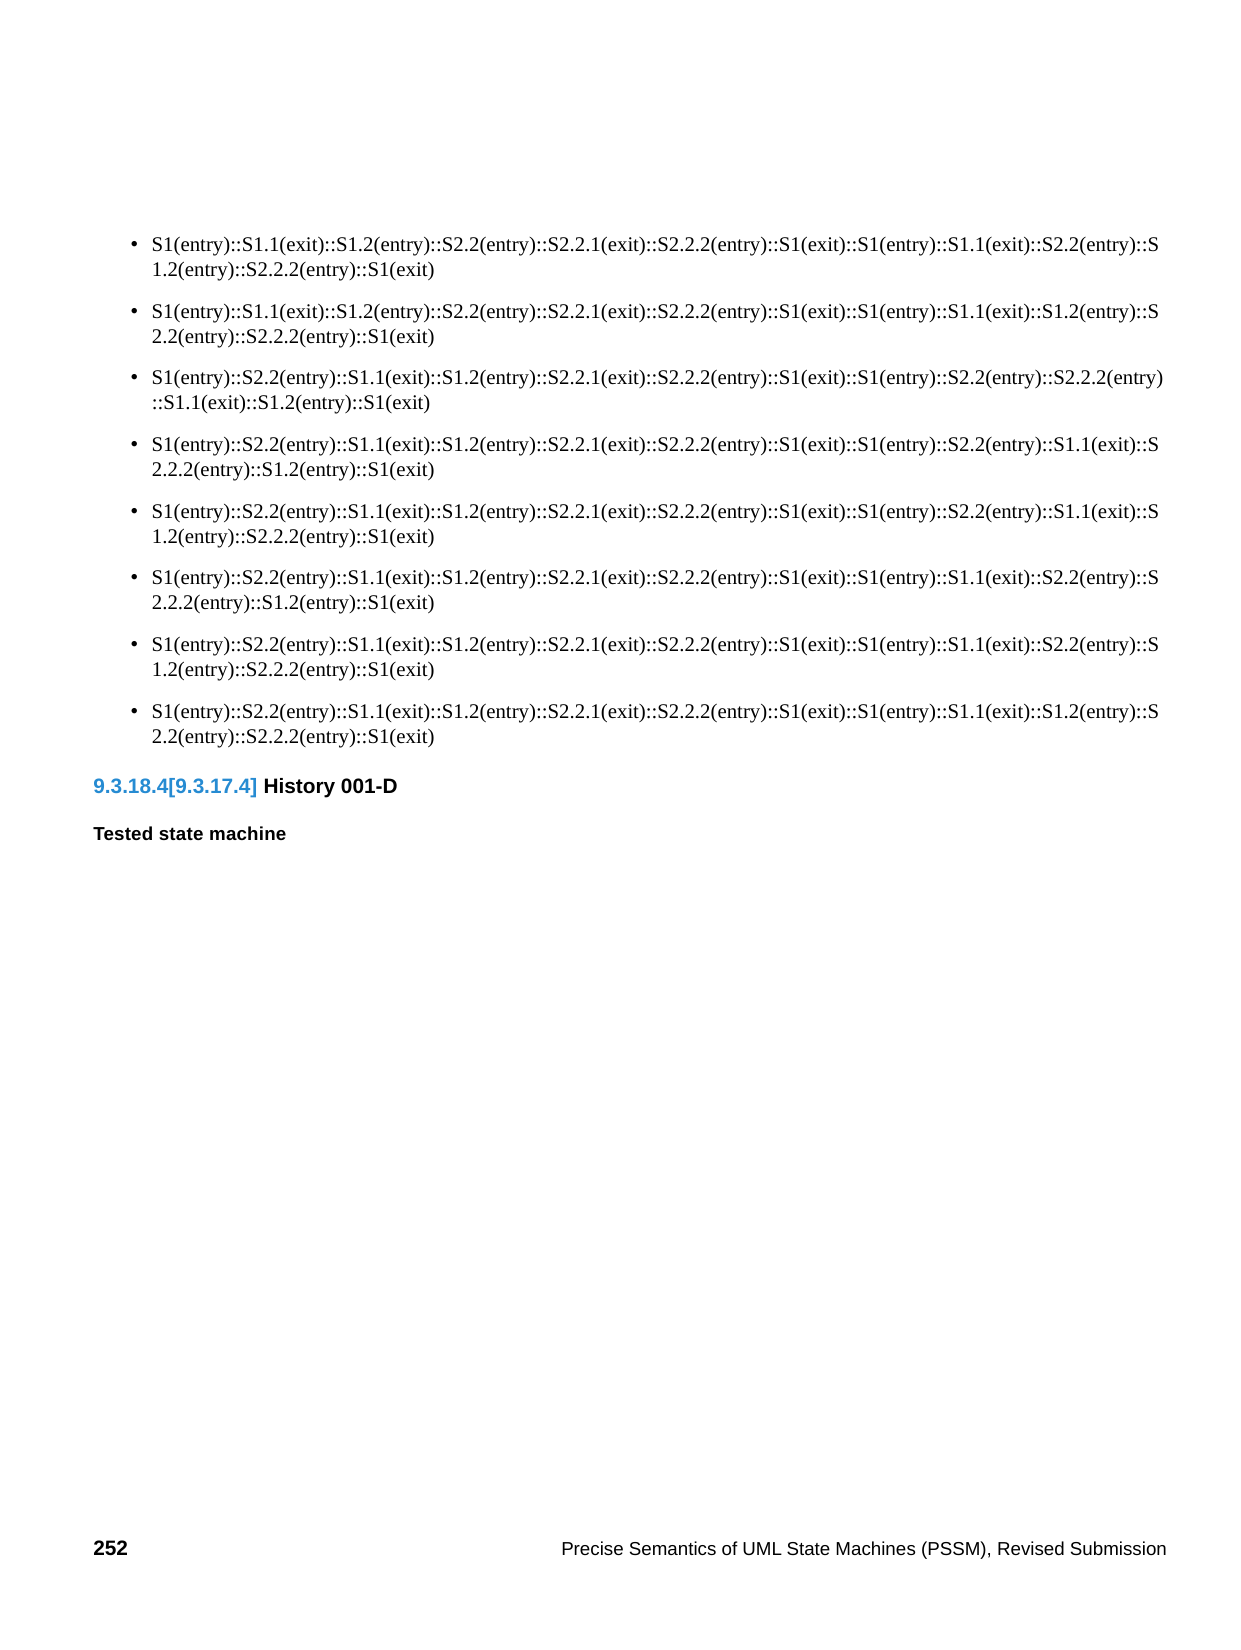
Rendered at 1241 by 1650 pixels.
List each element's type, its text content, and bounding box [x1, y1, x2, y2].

list S1(entry)::S2.2(entry)::S1.1(exit)::S1.2(entry)::S2.2.1(exit)::S2.2.2(entry)::S1(exit)::S1(entry)::S1.1(exit)::S2.2(entry)::S2.2.2(entry)::S1.2(entry)::S1(exit) [131, 564, 1164, 614]
subtitle History 001-D [93, 773, 1164, 798]
list S1(entry)::S2.2(entry)::S1.1(exit)::S1.2(entry)::S2.2.1(exit)::S2.2.2(entry)::S1(exit)::S1(entry)::S2.2(entry)::S1.1(exit)::S2.2.2(entry)::S1.2(entry)::S1(exit) [131, 431, 1164, 481]
list S1(entry)::S2.2(entry)::S1.1(exit)::S1.2(entry)::S2.2.1(exit)::S2.2.2(entry)::S1(exit)::S1(entry)::S2.2(entry)::S1.1(exit)::S1.2(entry)::S2.2.2(entry)::S1(exit) [131, 498, 1164, 548]
subtitle Tested state machine [93, 823, 1164, 844]
list S1(entry)::S2.2(entry)::S1.1(exit)::S1.2(entry)::S2.2.1(exit)::S2.2.2(entry)::S1(exit)::S1(entry)::S1.1(exit)::S1.2(entry)::S2.2(entry)::S2.2.2(entry)::S1(exit) [131, 698, 1164, 748]
list S1(entry)::S2.2(entry)::S1.1(exit)::S1.2(entry)::S2.2.1(exit)::S2.2.2(entry)::S1(exit)::S1(entry)::S1.1(exit)::S2.2(entry)::S1.2(entry)::S2.2.2(entry)::S1(exit) [131, 631, 1164, 681]
list S1(entry)::S2.2(entry)::S1.1(exit)::S1.2(entry)::S2.2.1(exit)::S2.2.2(entry)::S1(exit)::S1(entry)::S2.2(entry)::S2.2.2(entry)::S1.1(exit)::S1.2(entry)::S1(exit) [131, 364, 1164, 414]
list S1(entry)::S1.1(exit)::S1.2(entry)::S2.2(entry)::S2.2.1(exit)::S2.2.2(entry)::S1(exit)::S1(entry)::S1.1(exit)::S1.2(entry)::S2.2(entry)::S2.2.2(entry)::S1(exit) [131, 298, 1164, 348]
list S1(entry)::S1.1(exit)::S1.2(entry)::S2.2(entry)::S2.2.1(exit)::S2.2.2(entry)::S1(exit)::S1(entry)::S1.1(exit)::S2.2(entry)::S1.2(entry)::S2.2.2(entry)::S1(exit) [131, 231, 1164, 281]
